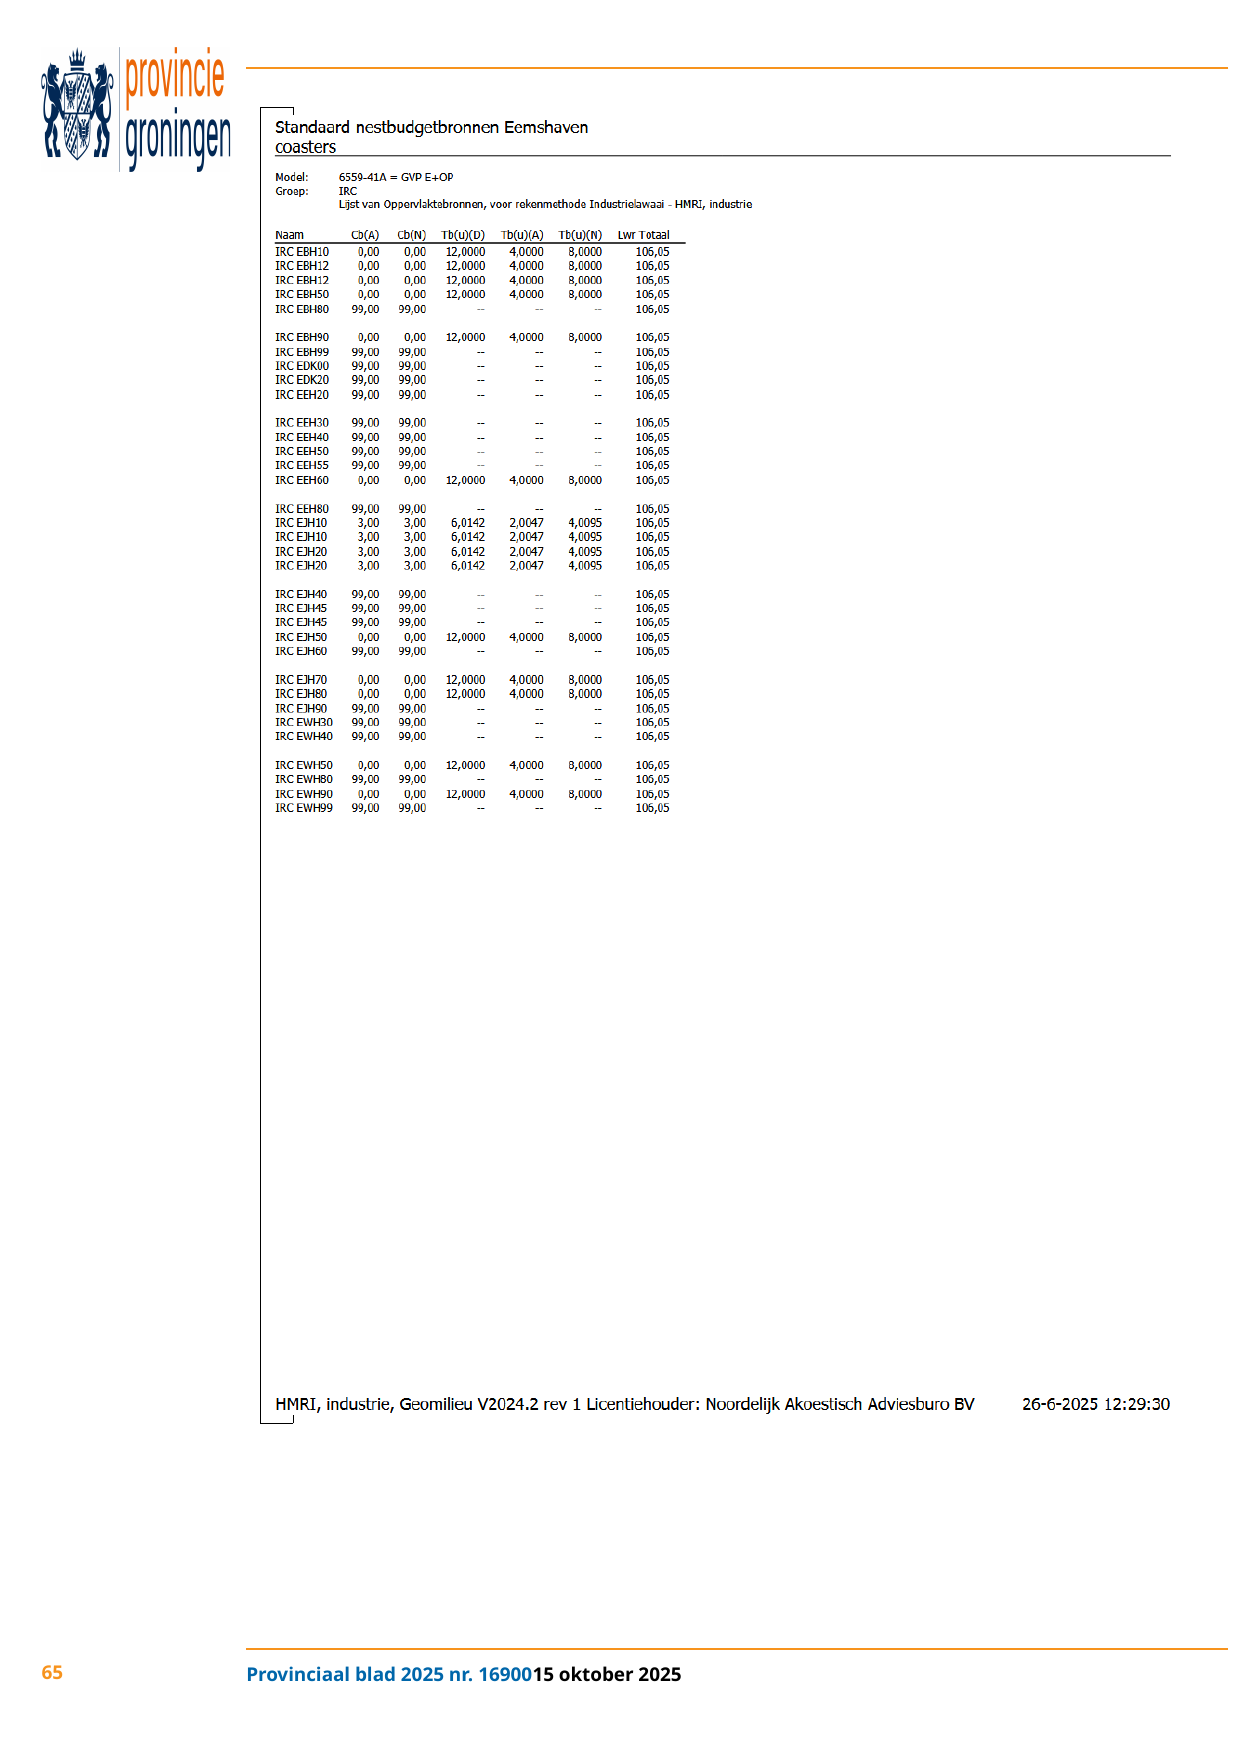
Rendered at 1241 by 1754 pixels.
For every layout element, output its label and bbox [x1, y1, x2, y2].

picture [41, 47, 231, 172]
picture [268, 115, 1173, 1415]
